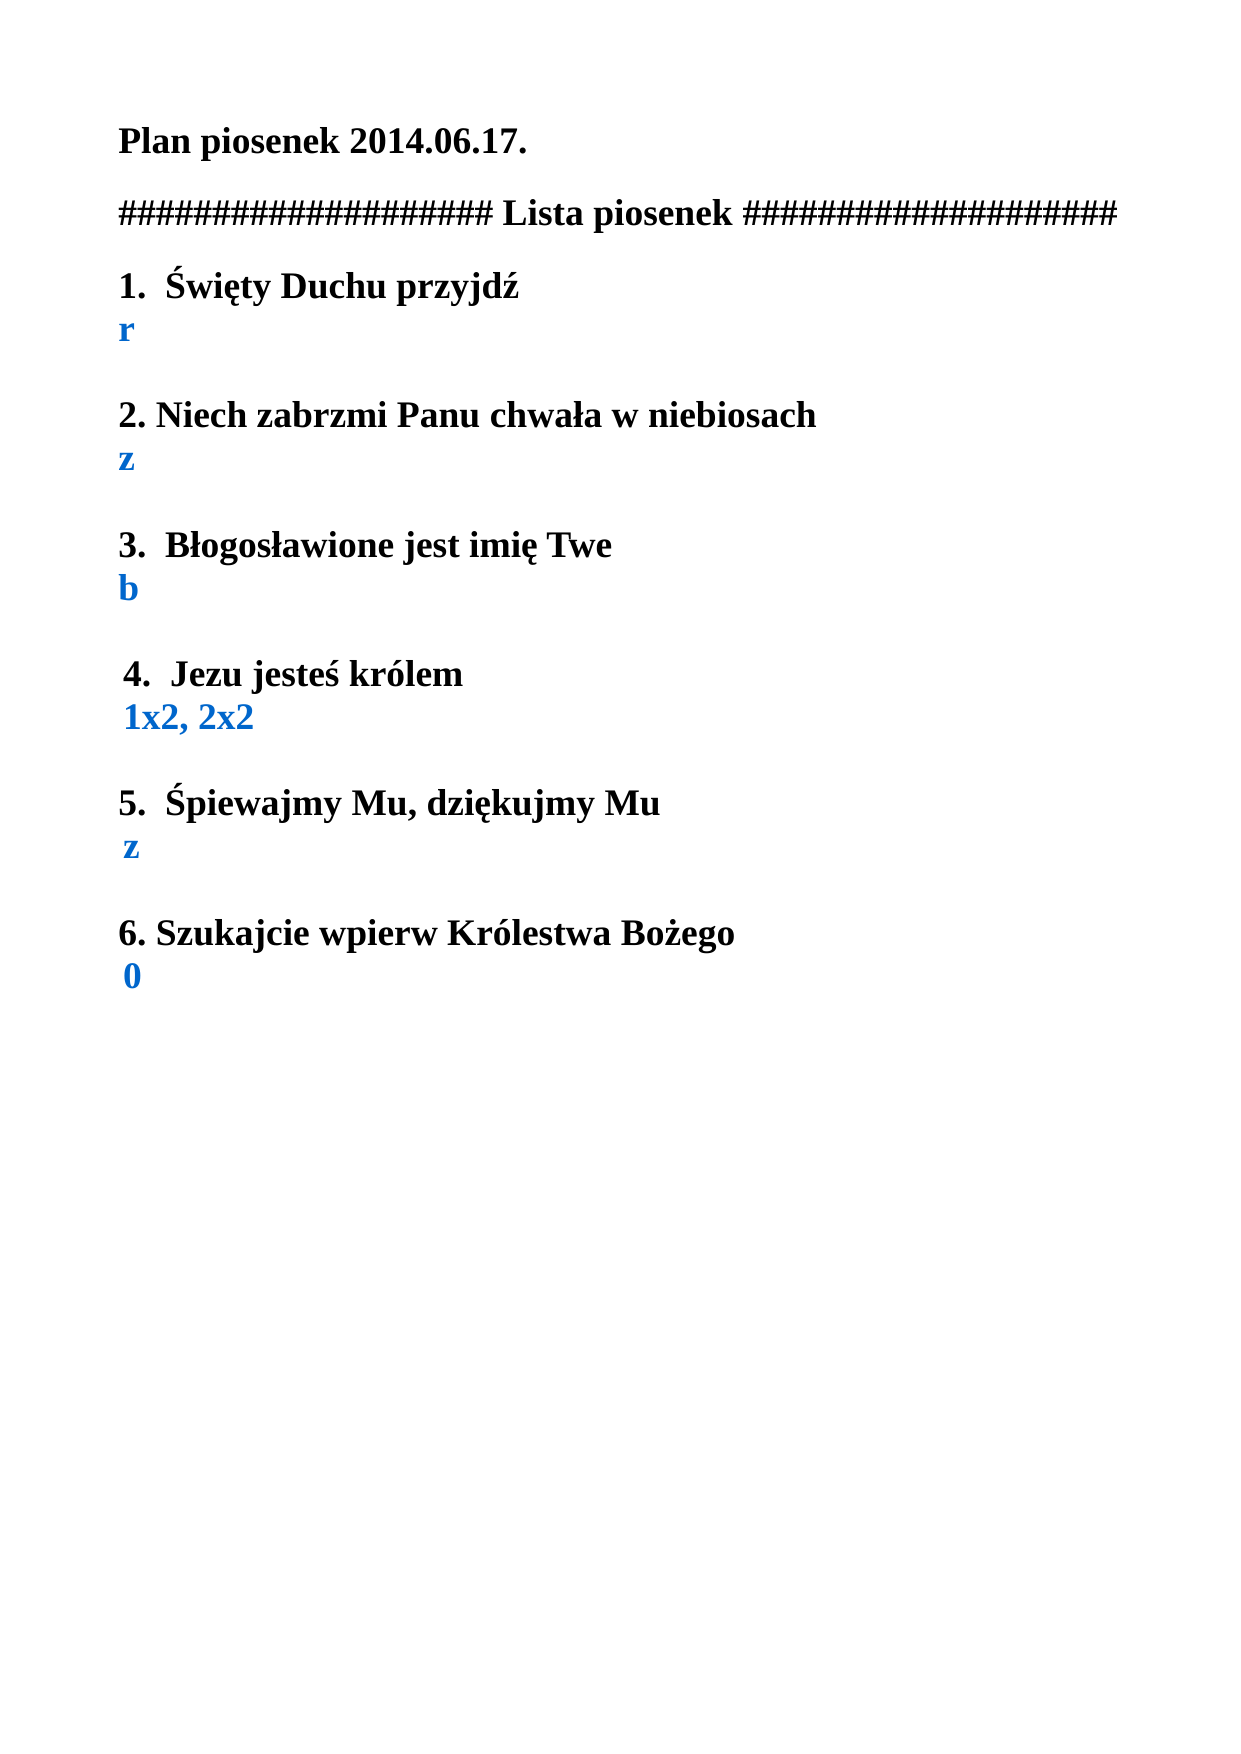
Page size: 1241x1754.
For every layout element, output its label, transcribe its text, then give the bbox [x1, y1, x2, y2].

list z [123, 824, 1122, 867]
text Plan piosenek 2014.06.17. [118, 118, 1122, 161]
text #################### Lista piosenek #################### [118, 191, 1122, 234]
list 1. Święty Duchu przyjdź [118, 263, 1122, 306]
text 0 [123, 953, 1122, 996]
text 6. Szukajcie wpierw Królestwa Bożego [118, 910, 1122, 953]
text 5. Śpiewajmy Mu, dziękujmy Mu [118, 781, 1122, 824]
text b [118, 565, 1122, 608]
list r [118, 306, 1122, 349]
list 3. Błogosławione jest imię Twe [118, 522, 1122, 565]
list 4. Jezu jesteś królem [123, 651, 1122, 694]
text z [118, 436, 1122, 479]
list 1x2, 2x2 [123, 694, 1122, 738]
text 2. Niech zabrzmi Panu chwała w niebiosach [118, 393, 1122, 436]
